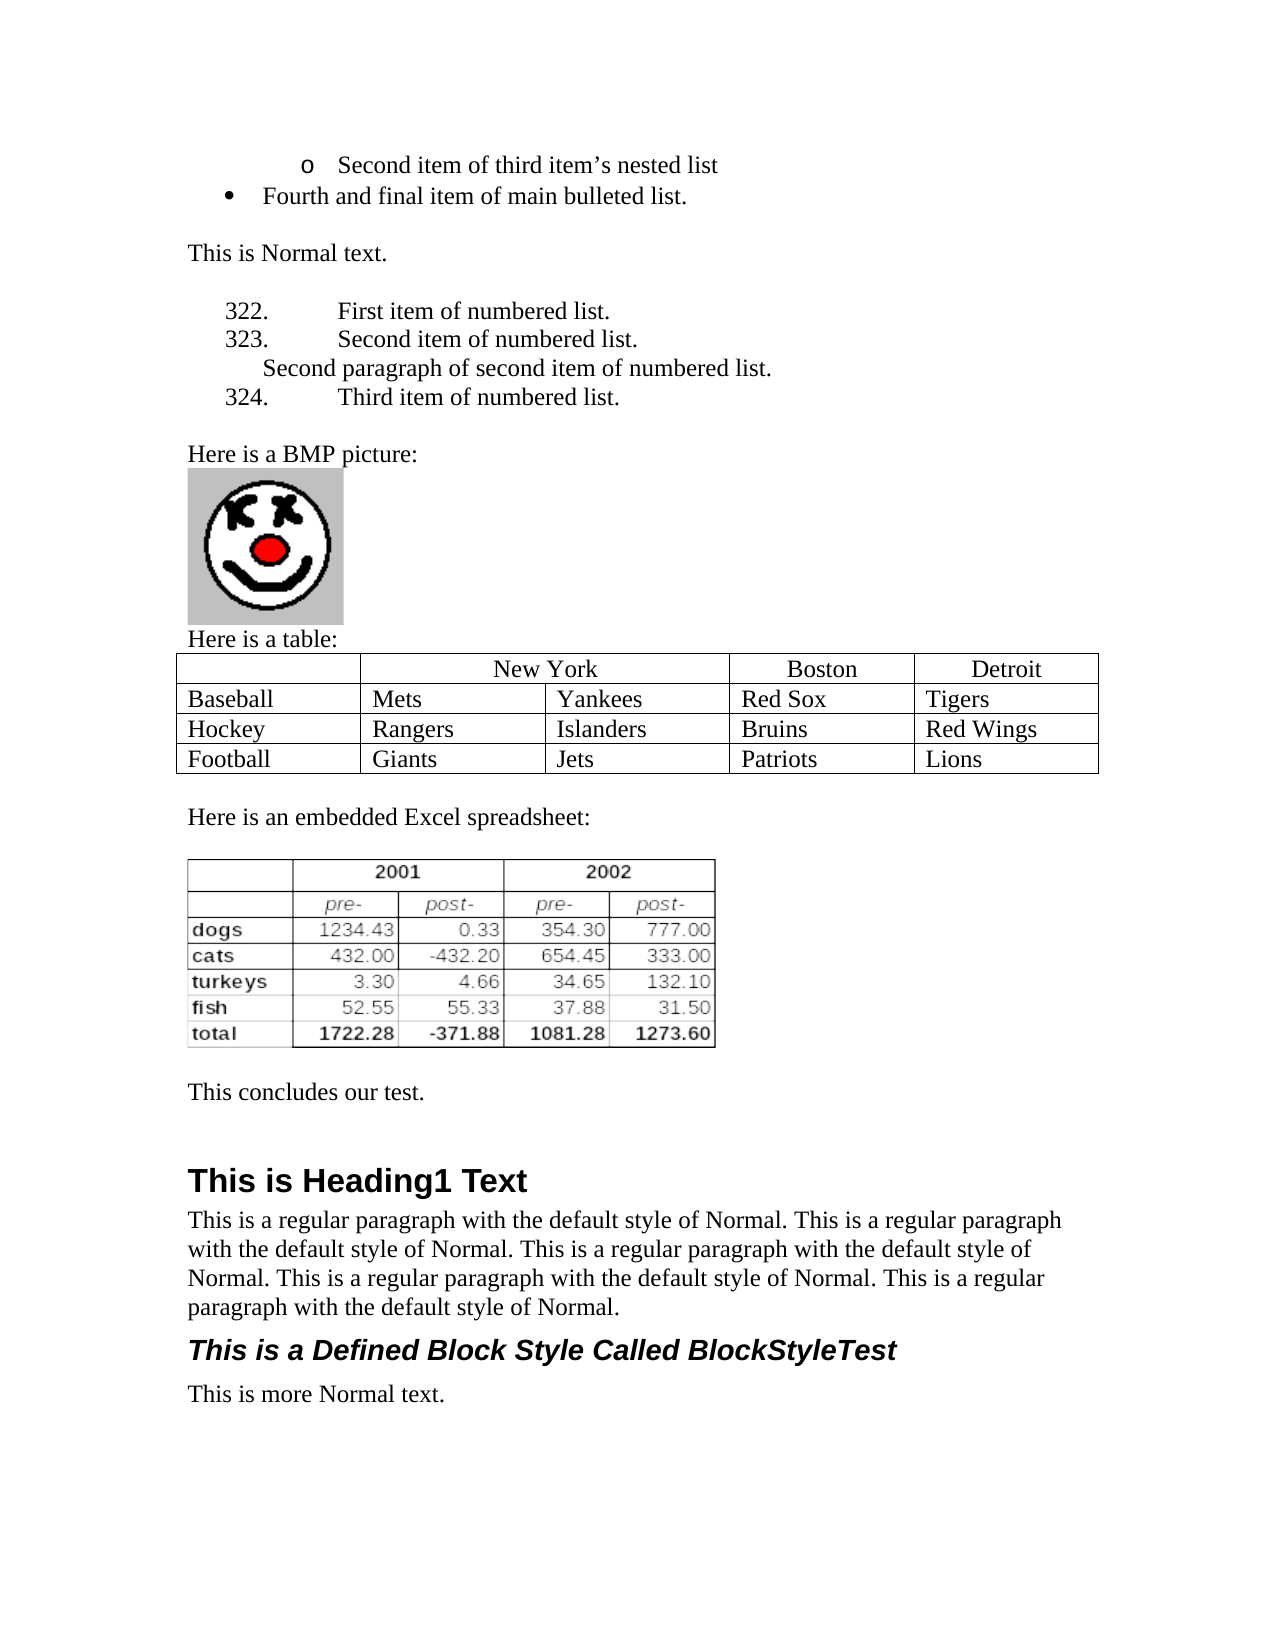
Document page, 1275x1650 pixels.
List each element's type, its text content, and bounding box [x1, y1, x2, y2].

list First item of numbered list. [225, 296, 1087, 324]
table_cell Yankees [546, 684, 729, 713]
text Here is a table: [187, 624, 1087, 653]
table_cell Jets [546, 744, 729, 772]
text Here is a BMP picture: [187, 439, 1087, 468]
table_cell Bruins [730, 714, 914, 743]
table_cell Football [177, 744, 360, 772]
table_cell Hockey [177, 714, 360, 743]
text This is a Defined Block Style Called BlockStyleTest [187, 1333, 1087, 1367]
text This concludes our test. [187, 1077, 1087, 1106]
table_cell Lions [915, 744, 1098, 772]
table_cell Patriots [730, 744, 914, 772]
table_cell Giants [361, 744, 545, 772]
list Second item of third item’s nested list [300, 150, 1087, 181]
table_header Detroit [915, 654, 1098, 683]
table_cell Baseball [177, 684, 360, 713]
text This is a regular paragraph with the default style of Normal. This is a regular paragraph with the default style of Normal. This is a regular paragraph with the default style of Normal. This is a regular paragraph with the default style of Normal. This is a regular paragraph with the default style of Normal. [187, 1206, 1087, 1321]
table_cell Tigers [915, 684, 1098, 713]
text Second paragraph of second item of numbered list. [262, 353, 1087, 382]
table_cell Red Wings [915, 714, 1098, 743]
picture [187, 468, 344, 625]
table_header Boston [730, 654, 914, 683]
table_header New York [361, 654, 729, 683]
text This is Normal text. [187, 238, 1087, 267]
table_cell Rangers [361, 714, 545, 743]
list Third item of numbered list. [225, 382, 1087, 411]
list Fourth and final item of main bulleted list. [225, 181, 1087, 209]
text Here is an embedded Excel spreadsheet: [187, 802, 1087, 831]
table_header [177, 654, 360, 683]
table_cell Islanders [546, 714, 729, 743]
list Second item of numbered list. [225, 324, 1087, 353]
table_cell Red Sox [730, 684, 914, 713]
table_cell Mets [361, 684, 545, 713]
subtitle This is Heading1 Text [187, 1161, 1087, 1199]
text This is more Normal text. [187, 1379, 1087, 1408]
